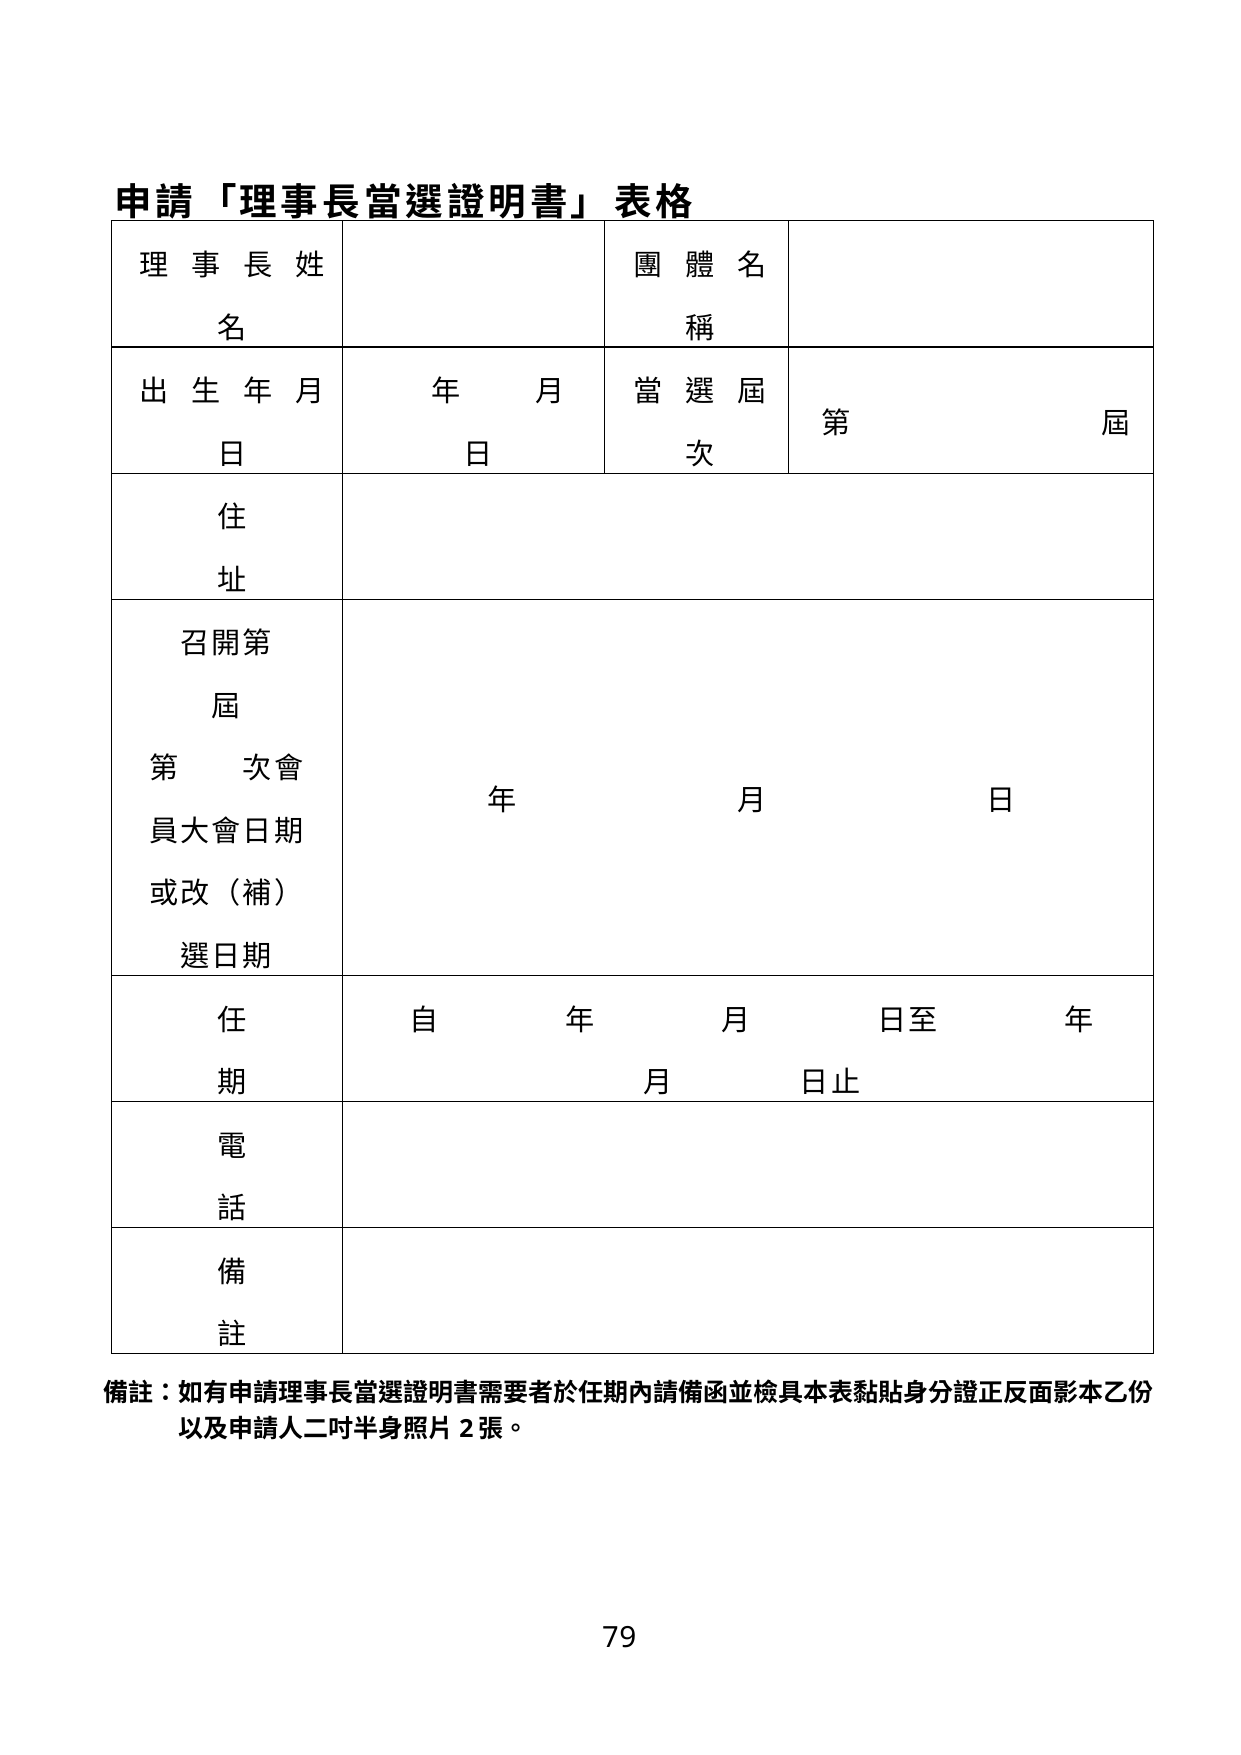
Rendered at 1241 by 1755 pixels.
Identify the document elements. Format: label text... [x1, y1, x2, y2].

table_header 團 體 名 稱 [605, 221, 788, 346]
table_cell 任 期 [112, 976, 342, 1101]
table_cell 自 年 月 日至 年 月 日止 [343, 976, 1153, 1101]
table_cell 召開第 屆 第 次會員大會日期或改（補）選日期 [112, 600, 342, 974]
table_cell 電 話 [112, 1102, 342, 1227]
table_cell 年 月 日 [343, 348, 604, 472]
table_cell [343, 1228, 1153, 1353]
table_header 理 事 長 姓 名 [112, 221, 342, 346]
table_cell [343, 474, 1153, 598]
table_cell 備 註 [112, 1228, 342, 1353]
table_cell 出 生 年 月 日 [112, 348, 342, 472]
table_cell 住 址 [112, 474, 342, 598]
text 備註：如有申請理事長當選證明書需要者於任期內請備函並檢具本表黏貼身分證正反面影本乙份以及申請人二吋半身照片2張。 [103, 1372, 1164, 1445]
table_header [343, 221, 604, 346]
table_cell [343, 1102, 1153, 1227]
table_cell 年 月 日 [343, 600, 1153, 974]
table_cell 第 屆 [789, 348, 1153, 472]
text 申請「理事長當選證明書」表格 [112, 158, 1164, 220]
table_cell 當 選 屆 次 [605, 348, 788, 472]
table_header [789, 221, 1153, 346]
